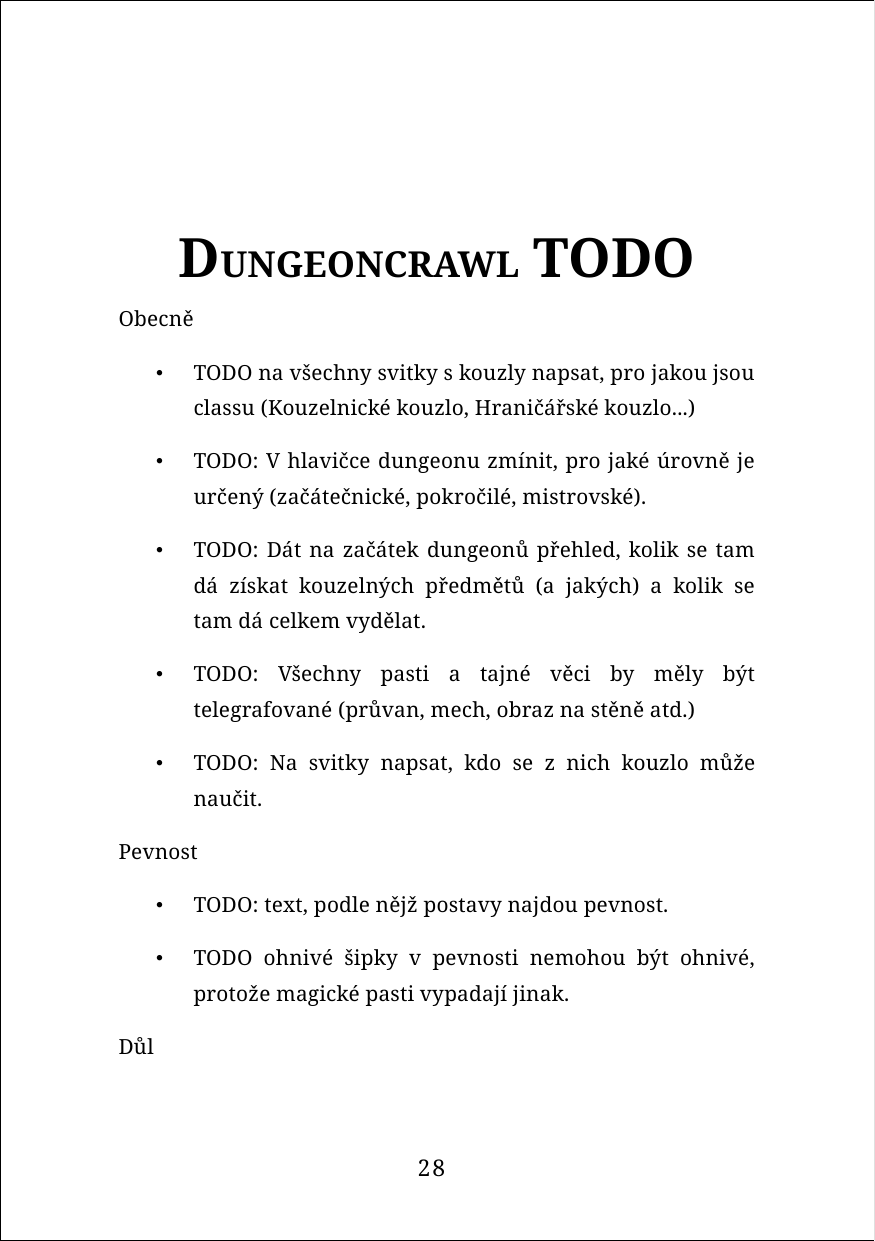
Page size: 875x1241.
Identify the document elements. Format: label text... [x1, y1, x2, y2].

list TODO ohnivé šipky v pevnosti nemohou být ohnivé, protože magické pasti vypadají jinak. [156, 943, 756, 1007]
list TODO: Všechny pasti a tajné věci by měly být telegrafované (průvan, mech, obraz na stěně atd.) [156, 659, 756, 723]
list TODO: Na svitky napsat, kdo se z nich kouzlo může naučit. [156, 748, 756, 812]
text Pevnost [118, 837, 756, 866]
list TODO na všechny svitky s kouzly napsat, pro jakou jsou classu (Kouzelnické kouzlo, Hraničářské kouzlo...) [156, 358, 756, 422]
subtitle Dungeoncrawl TODO [118, 219, 756, 293]
list TODO: Dát na začátek dungeonů přehled, kolik se tam dá získat kouzelných předmětů (a jakých) a kolik se tam dá celkem vydělat. [156, 535, 756, 635]
text Důl [118, 1032, 756, 1061]
list TODO: text, podle nějž postavy najdou pevnost. [156, 890, 756, 919]
list TODO: V hlavičce dungeonu zmínit, pro jaké úrovně je určený (začátečnické, pokročilé, mistrovské). [156, 447, 756, 511]
text Obecně [118, 304, 756, 333]
